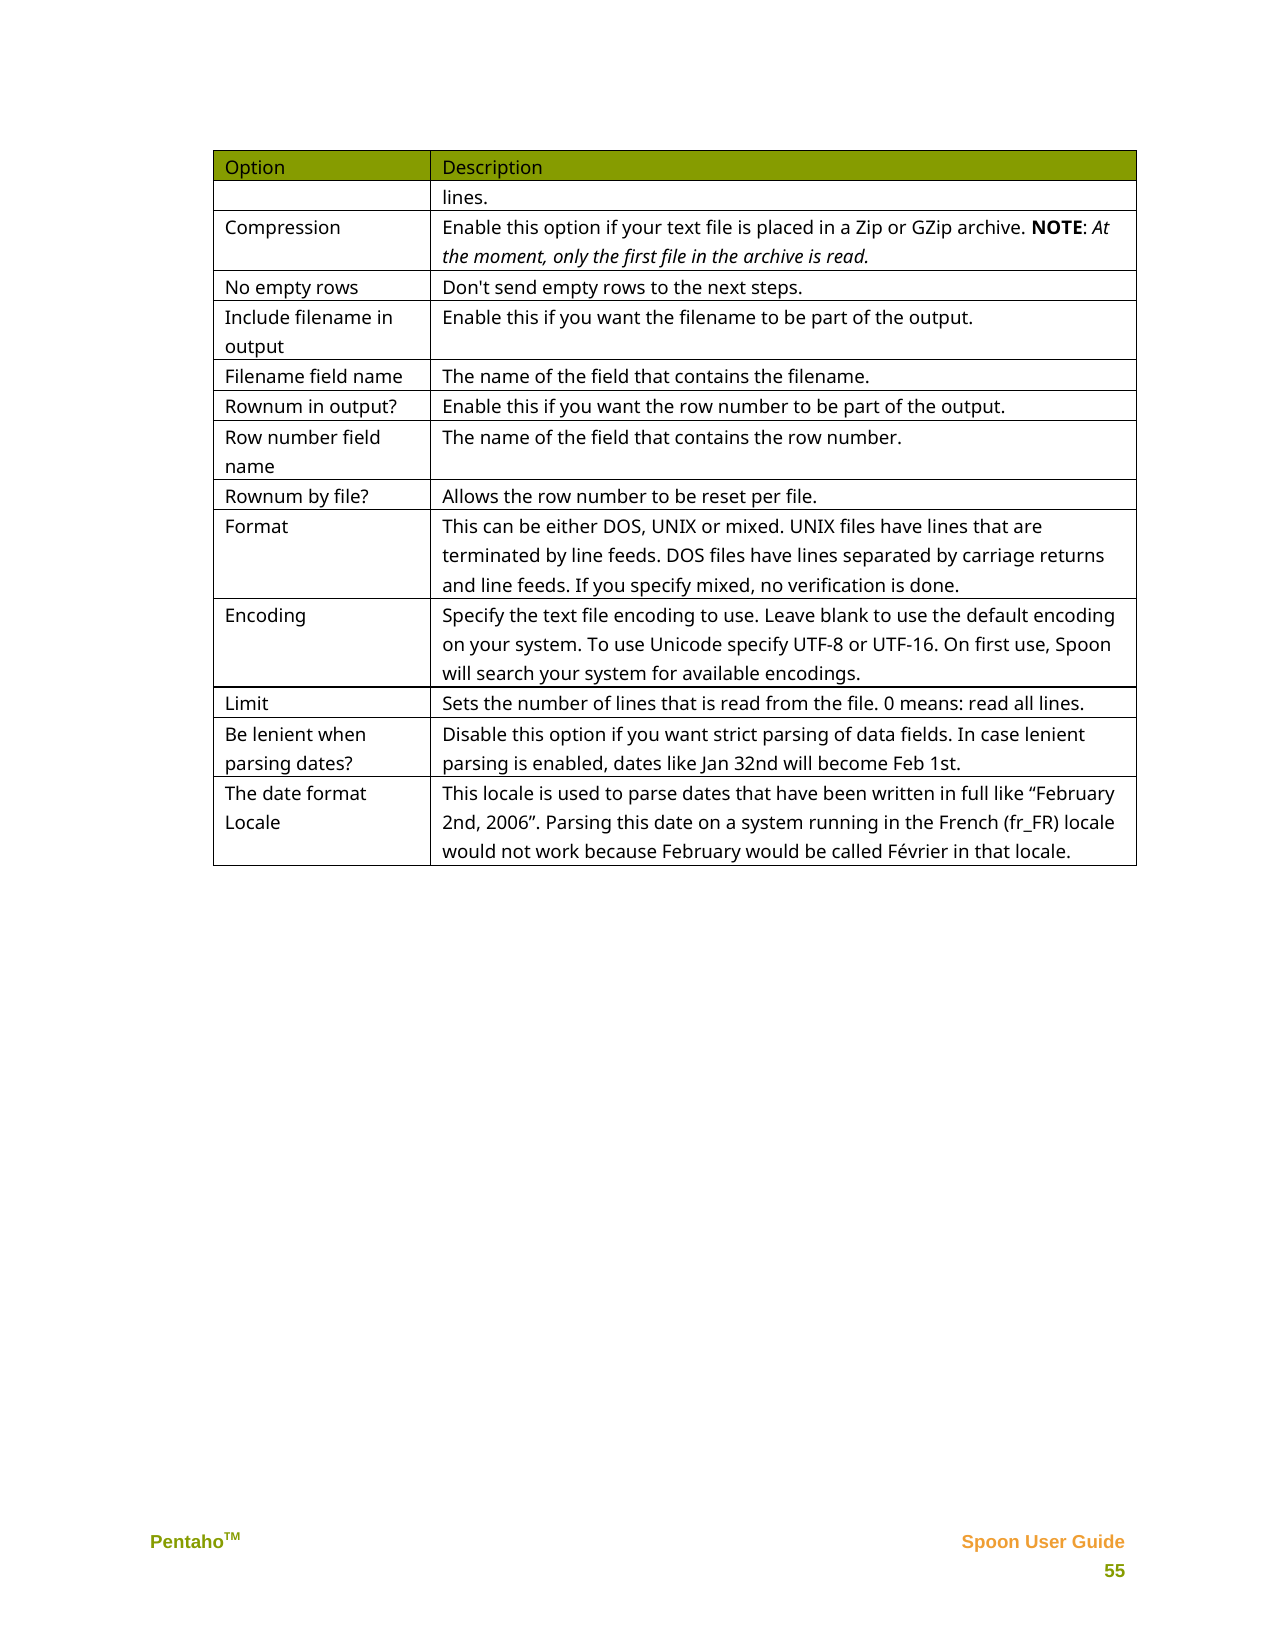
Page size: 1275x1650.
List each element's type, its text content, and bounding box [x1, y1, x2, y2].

table_cell Include filename in output [214, 301, 430, 359]
table_cell Disable this option if you want strict parsing of data fields. In case lenient parsing is enabled, dates like Jan 32nd will become Feb 1st. [431, 718, 1136, 776]
table_cell Rownum by file? [214, 480, 430, 509]
table_cell Be lenient when parsing dates? [214, 718, 430, 776]
table_header Description [431, 151, 1136, 180]
table_cell Sets the number of lines that is read from the file. 0 means: read all lines. [431, 688, 1136, 717]
table_cell The name of the field that contains the row number. [431, 421, 1136, 479]
table_cell Enable this if you want the row number to be part of the output. [431, 391, 1136, 420]
table_cell Encoding [214, 599, 430, 686]
table_cell Specify the text file encoding to use. Leave blank to use the default encoding on your system. To use Unicode specify UTF-8 or UTF-16. On first use, Spoon will search your system for available encodings. [431, 599, 1136, 686]
table_cell Rownum in output? [214, 391, 430, 420]
table_cell Allows the row number to be reset per file. [431, 480, 1136, 509]
table_cell No empty rows [214, 271, 430, 300]
table_header Option [214, 151, 430, 180]
table_cell Format [214, 510, 430, 598]
table_cell Enable this option if your text file is placed in a Zip or GZip archive. NOTE: At the moment, only the first file in the archive is read. [431, 211, 1136, 270]
table_cell The name of the field that contains the filename. [431, 360, 1136, 389]
table_cell Enable this if you want the filename to be part of the output. [431, 301, 1136, 359]
table_cell Compression [214, 211, 430, 270]
table_cell The date format Locale [214, 777, 430, 864]
table_cell lines. [431, 181, 1136, 210]
table_cell This locale is used to parse dates that have been written in full like “February 2nd, 2006”. Parsing this date on a system running in the French (fr_FR) locale would not work because February would be called Février in that locale. [431, 777, 1136, 864]
table_cell Filename field name [214, 360, 430, 389]
table_cell [214, 181, 430, 210]
table_cell This can be either DOS, UNIX or mixed. UNIX files have lines that are terminated by line feeds. DOS files have lines separated by carriage returns and line feeds. If you specify mixed, no verification is done. [431, 510, 1136, 598]
table_cell Don't send empty rows to the next steps. [431, 271, 1136, 300]
table_cell Row number field name [214, 421, 430, 479]
table_cell Limit [214, 688, 430, 717]
